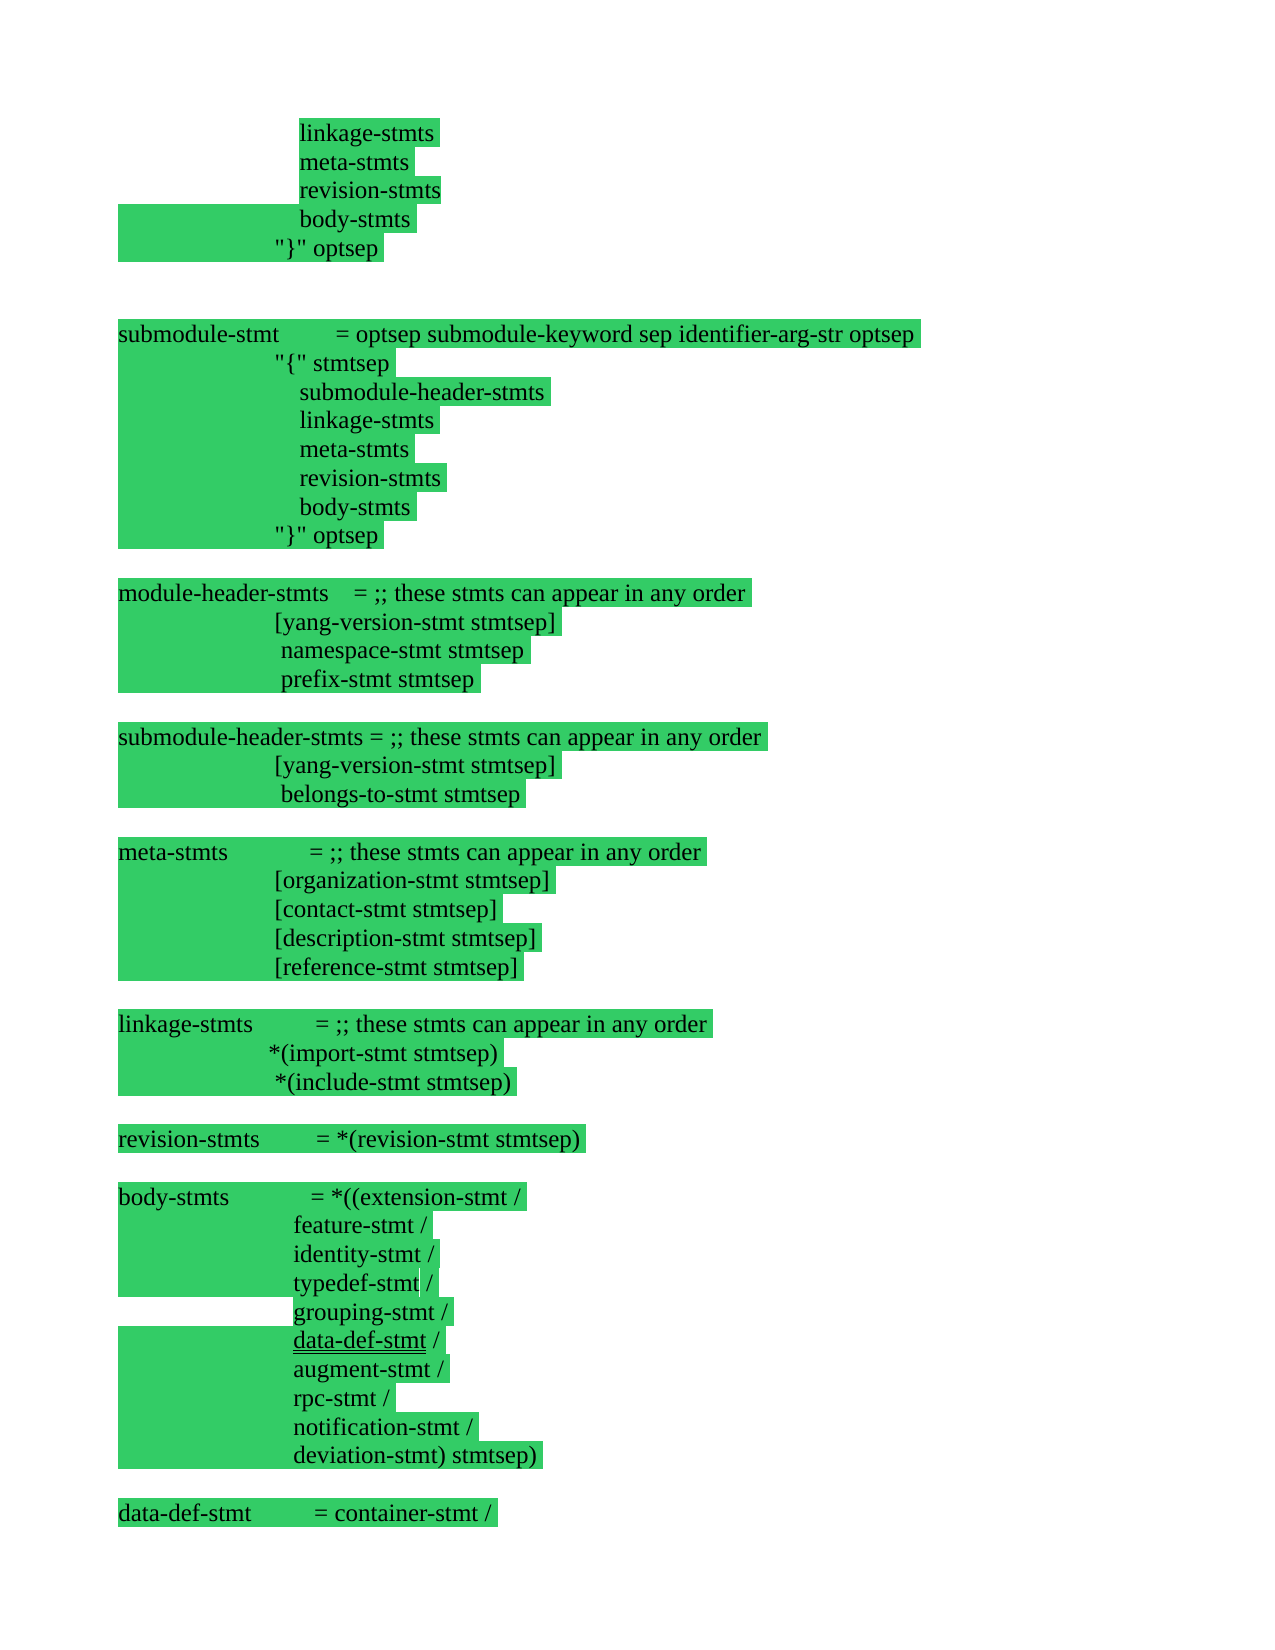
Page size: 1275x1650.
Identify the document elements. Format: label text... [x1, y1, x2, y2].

text data-def-stmt = container-stmt / [118, 1498, 1157, 1527]
text feature-stmt / [118, 1211, 1157, 1239]
text namespace-stmt stmtsep [118, 636, 1157, 664]
text linkage-stmts [118, 406, 1157, 434]
text meta-stmts [118, 147, 1157, 176]
text grouping-stmt / [118, 1297, 1157, 1326]
text notification-stmt / [118, 1412, 1157, 1441]
text augment-stmt / [118, 1354, 1157, 1383]
text "{" stmtsep [118, 348, 1157, 377]
text linkage-stmts [118, 118, 1157, 147]
text [yang-version-stmt stmtsep] [118, 607, 1157, 636]
text prefix-stmt stmtsep [118, 664, 1157, 693]
text typedef-stmt / [118, 1268, 1157, 1297]
text data-def-stmt / [118, 1326, 1157, 1354]
text submodule-stmt = optsep submodule-keyword sep identifier-arg-str optsep [118, 319, 1157, 348]
text submodule-header-stmts [118, 377, 1157, 406]
text [contact-stmt stmtsep] [118, 894, 1157, 923]
text module-header-stmts = ;; these stmts can appear in any order [118, 578, 1157, 607]
text revision-stmts = *(revision-stmt stmtsep) [118, 1124, 1157, 1153]
text meta-stmts = ;; these stmts can appear in any order [118, 837, 1157, 866]
text [reference-stmt stmtsep] [118, 952, 1157, 981]
text rpc-stmt / [118, 1383, 1157, 1412]
text deviation-stmt) stmtsep) [118, 1441, 1157, 1469]
text "}" optsep [118, 233, 1157, 262]
text submodule-header-stmts = ;; these stmts can appear in any order [118, 722, 1157, 751]
text body-stmts = *((extension-stmt / [118, 1182, 1157, 1211]
text linkage-stmts = ;; these stmts can appear in any order [118, 1009, 1157, 1038]
text [organization-stmt stmtsep] [118, 866, 1157, 894]
text [yang-version-stmt stmtsep] [118, 751, 1157, 779]
text *(include-stmt stmtsep) [118, 1067, 1157, 1096]
text body-stmts [118, 492, 1157, 521]
text revision-stmts [118, 463, 1157, 492]
text revision-stmts [118, 176, 1157, 204]
text *(import-stmt stmtsep) [118, 1038, 1157, 1067]
text "}" optsep [118, 521, 1157, 549]
text identity-stmt / [118, 1239, 1157, 1268]
text belongs-to-stmt stmtsep [118, 779, 1157, 808]
text meta-stmts [118, 434, 1157, 463]
text body-stmts [118, 204, 1157, 233]
text [description-stmt stmtsep] [118, 923, 1157, 952]
